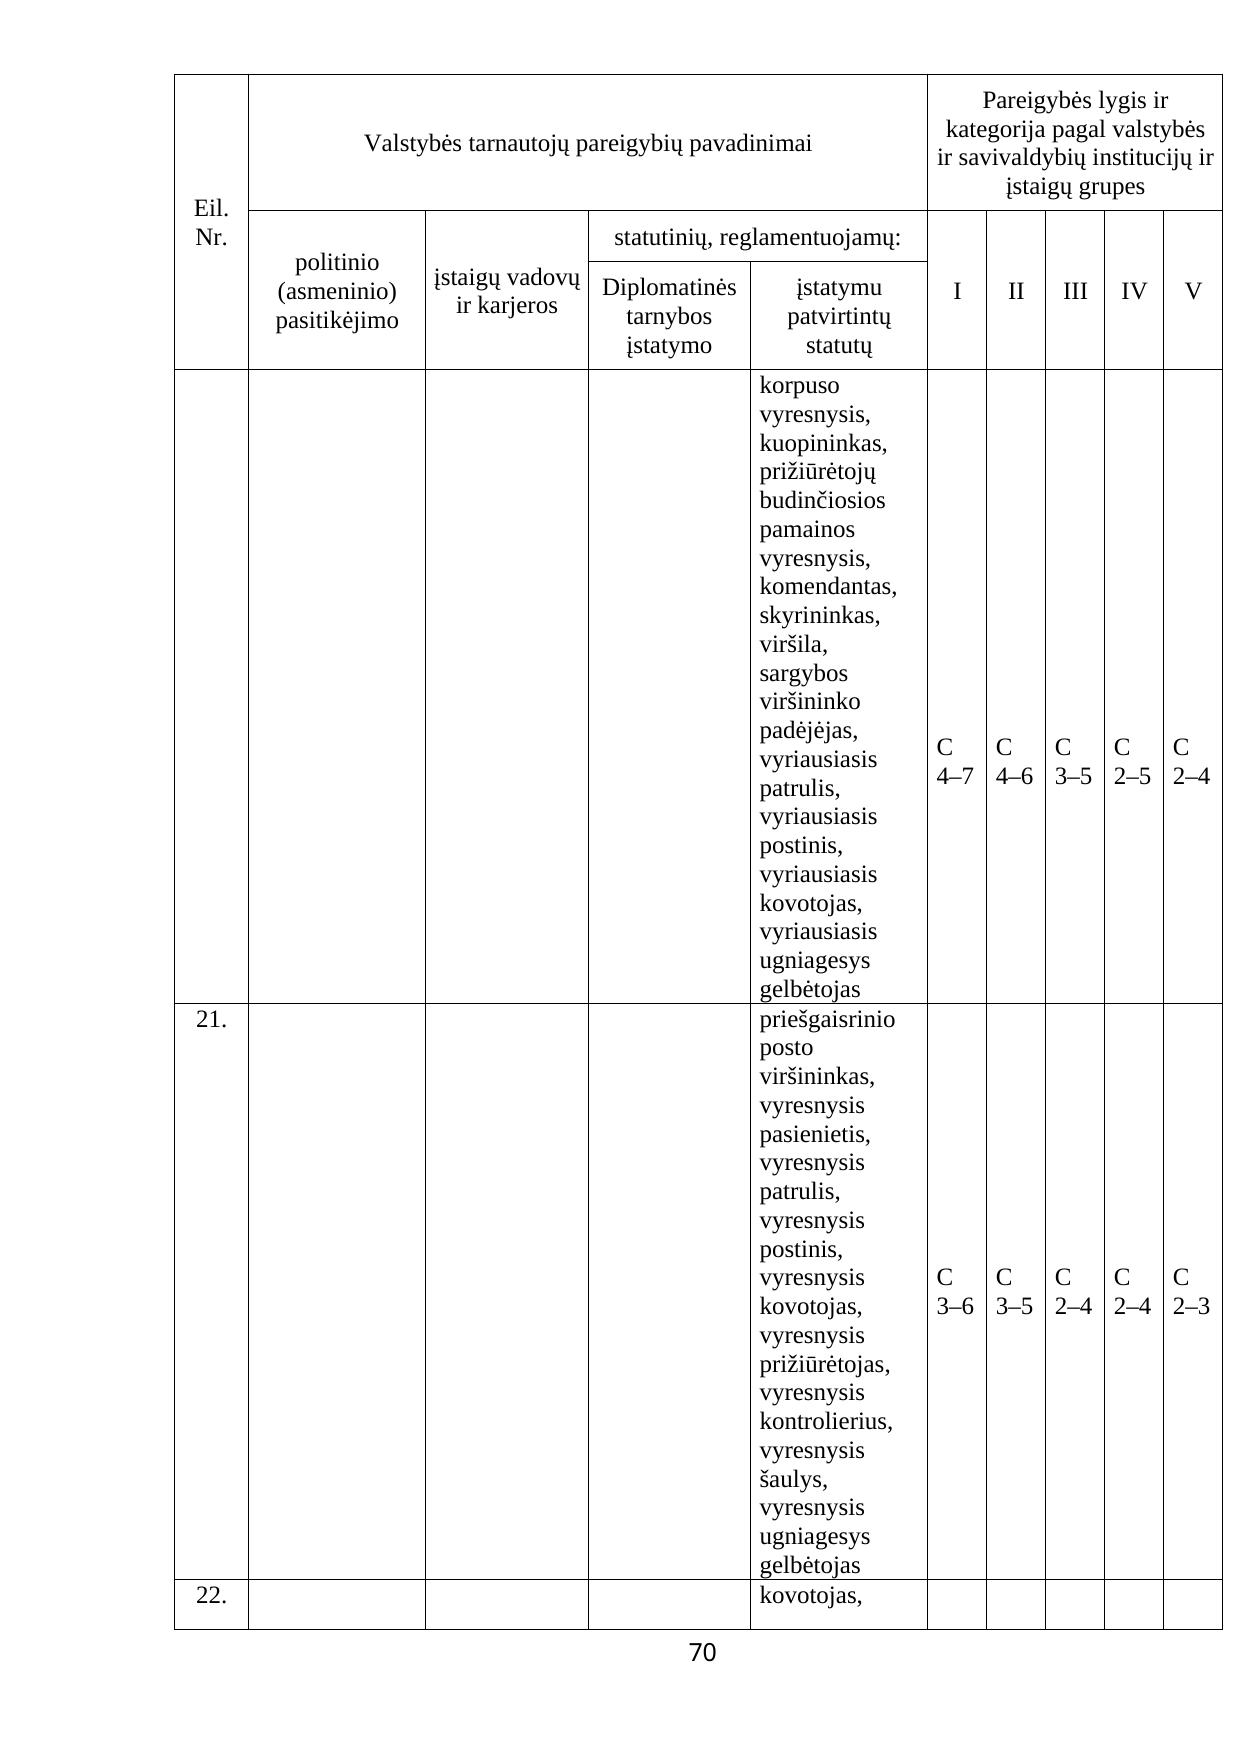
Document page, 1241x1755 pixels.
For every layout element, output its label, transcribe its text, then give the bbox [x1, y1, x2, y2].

table_cell I [928, 211, 986, 369]
table_cell V [1164, 211, 1222, 369]
table_cell [426, 370, 588, 1003]
table_cell 22. [175, 1580, 248, 1629]
table_cell III [1046, 211, 1104, 369]
table_cell C 2–3 [1164, 1004, 1222, 1579]
table_cell IV [1105, 211, 1163, 369]
table_cell [589, 1580, 750, 1629]
table_cell C 4–7 [928, 370, 986, 1003]
table_cell [426, 1580, 588, 1629]
table_cell C 3–6 [928, 1004, 986, 1579]
table_cell C 2–4 [1105, 1004, 1163, 1579]
table_cell statutinių, reglamentuojamų: [589, 211, 927, 261]
table_cell [175, 370, 248, 1003]
table_cell korpuso vyresnysis, kuopininkas, prižiūrėtojų budinčiosios pamainos vyresnysis, komendantas, skyrininkas, viršila, sargybos viršininko padėjėjas, vyriausiasis patrulis, vyriausiasis postinis, vyriausiasis kovotojas, vyriausiasis ugniagesys gelbėtojas [751, 370, 927, 1003]
table_cell C 2–4 [1046, 1004, 1104, 1579]
table_cell II [987, 211, 1045, 369]
table_cell [1105, 1580, 1163, 1629]
table_cell [589, 1004, 750, 1579]
table_cell [249, 1580, 425, 1629]
table_cell priešgaisrinio posto viršininkas, vyresnysis pasienietis, vyresnysis patrulis, vyresnysis postinis, vyresnysis kovotojas, vyresnysis prižiūrėtojas, vyresnysis kontrolierius, vyresnysis šaulys, vyresnysis ugniagesys gelbėtojas [751, 1004, 927, 1579]
table_cell C 4–6 [987, 370, 1045, 1003]
table_cell įstatymu patvirtintų statutų [751, 262, 927, 369]
table_cell C 2–4 [1164, 370, 1222, 1003]
table_cell [928, 1580, 986, 1629]
table_cell įstaigų vadovų ir karjeros [426, 211, 588, 369]
table_cell C 3–5 [1046, 370, 1104, 1003]
table_cell [1046, 1580, 1104, 1629]
table_cell [1164, 1580, 1222, 1629]
table_header Valstybės tarnautojų pareigybių pavadinimai [249, 75, 927, 210]
table_cell 21. [175, 1004, 248, 1579]
table_cell [426, 1004, 588, 1579]
table_cell [249, 370, 425, 1003]
table_header Pareigybės lygis ir kategorija pagal valstybės ir savivaldybių institucijų ir įstaigų grupes [928, 75, 1222, 210]
table_cell [249, 1004, 425, 1579]
table_cell kovotojas, [751, 1580, 927, 1629]
table_cell C 3–5 [987, 1004, 1045, 1579]
table_cell C 2–5 [1105, 370, 1163, 1003]
table_cell [987, 1580, 1045, 1629]
table_cell politinio (asmeninio) pasitikėjimo [249, 211, 425, 369]
table_cell Diplomatinės tarnybos įstatymo [589, 262, 750, 369]
table_header Eil. Nr. [175, 75, 248, 369]
table_cell [589, 370, 750, 1003]
